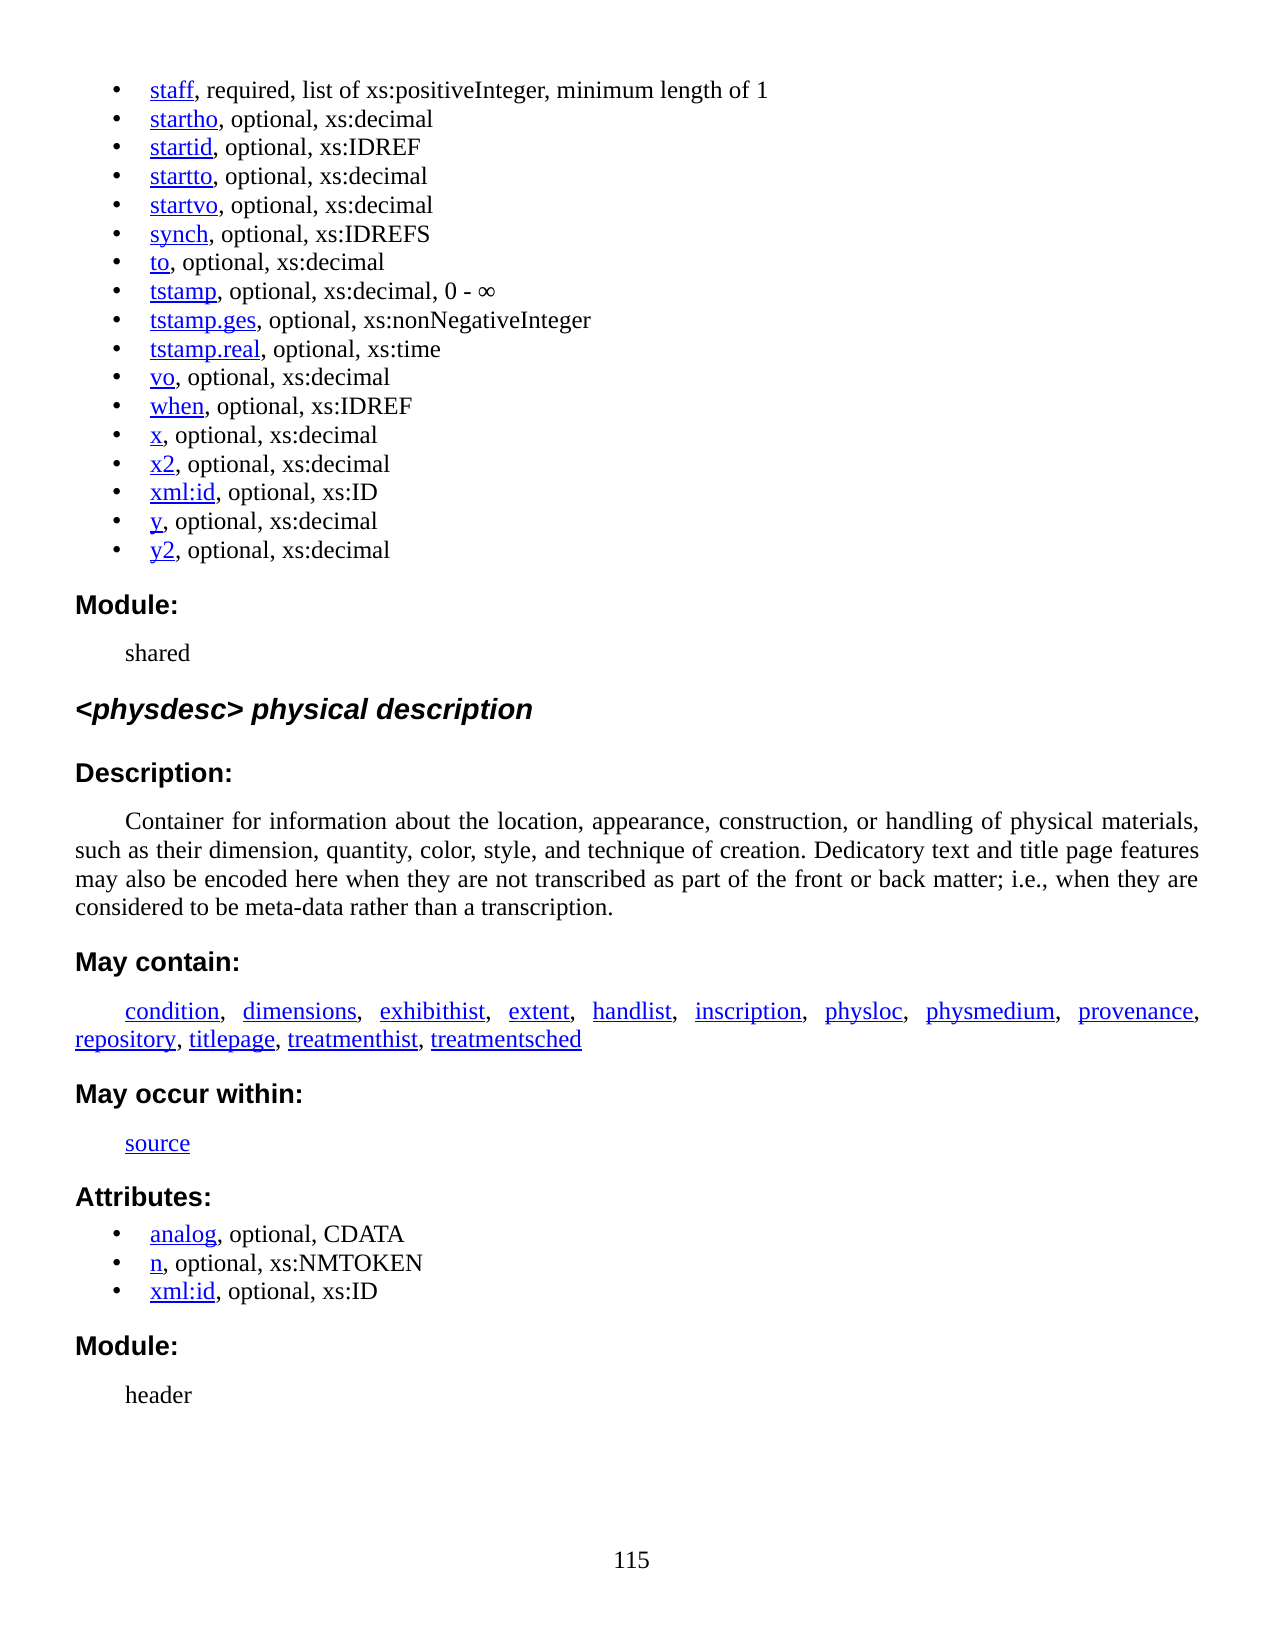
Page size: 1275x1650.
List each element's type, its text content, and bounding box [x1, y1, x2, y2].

list tstamp.real, optional, xs:time [112, 334, 1200, 362]
subtitle Module: [75, 1330, 1200, 1361]
list synch, optional, xs:IDREFS [112, 219, 1200, 247]
list tstamp, optional, xs:decimal, 0 - ∞ [112, 276, 1200, 305]
list xml:id, optional, xs:ID [112, 1276, 1200, 1305]
text header [75, 1380, 1200, 1408]
list analog, optional, CDATA [112, 1219, 1200, 1248]
list n, optional, xs:NMTOKEN [112, 1248, 1200, 1276]
subtitle Module: [75, 589, 1200, 620]
list startid, optional, xs:IDREF [112, 132, 1200, 161]
subtitle May contain: [75, 946, 1200, 977]
text condition, dimensions, exhibithist, extent, handlist, inscription, physloc, physmedium, provenance, repository, titlepage, treatmenthist, treatmentsched [75, 996, 1200, 1053]
subtitle Attributes: [75, 1181, 1200, 1213]
text shared [75, 638, 1200, 667]
list startvo, optional, xs:decimal [112, 190, 1200, 219]
list y2, optional, xs:decimal [112, 535, 1200, 564]
list y, optional, xs:decimal [112, 506, 1200, 535]
list to, optional, xs:decimal [112, 247, 1200, 276]
text Container for information about the location, appearance, construction, or handling of physical materials, such as their dimension, quantity, color, style, and technique of creation. Dedicatory text and title page features may also be encoded here when they are not transcribed as part of the front or back matter; i.e., when they are considered to be meta-data rather than a transcription. [75, 806, 1200, 921]
list tstamp.ges, optional, xs:nonNegativeInteger [112, 305, 1200, 334]
list when, optional, xs:IDREF [112, 391, 1200, 420]
list x, optional, xs:decimal [112, 420, 1200, 449]
list xml:id, optional, xs:ID [112, 477, 1200, 506]
list startho, optional, xs:decimal [112, 104, 1200, 132]
list startto, optional, xs:decimal [112, 161, 1200, 190]
subtitle Description: [75, 757, 1200, 788]
list staff, required, list of xs:positiveInteger, minimum length of 1 [112, 75, 1200, 104]
text source [75, 1128, 1200, 1156]
list x2, optional, xs:decimal [112, 449, 1200, 477]
list vo, optional, xs:decimal [112, 362, 1200, 391]
subtitle <physdesc> physical description [75, 692, 1200, 726]
subtitle May occur within: [75, 1078, 1200, 1109]
